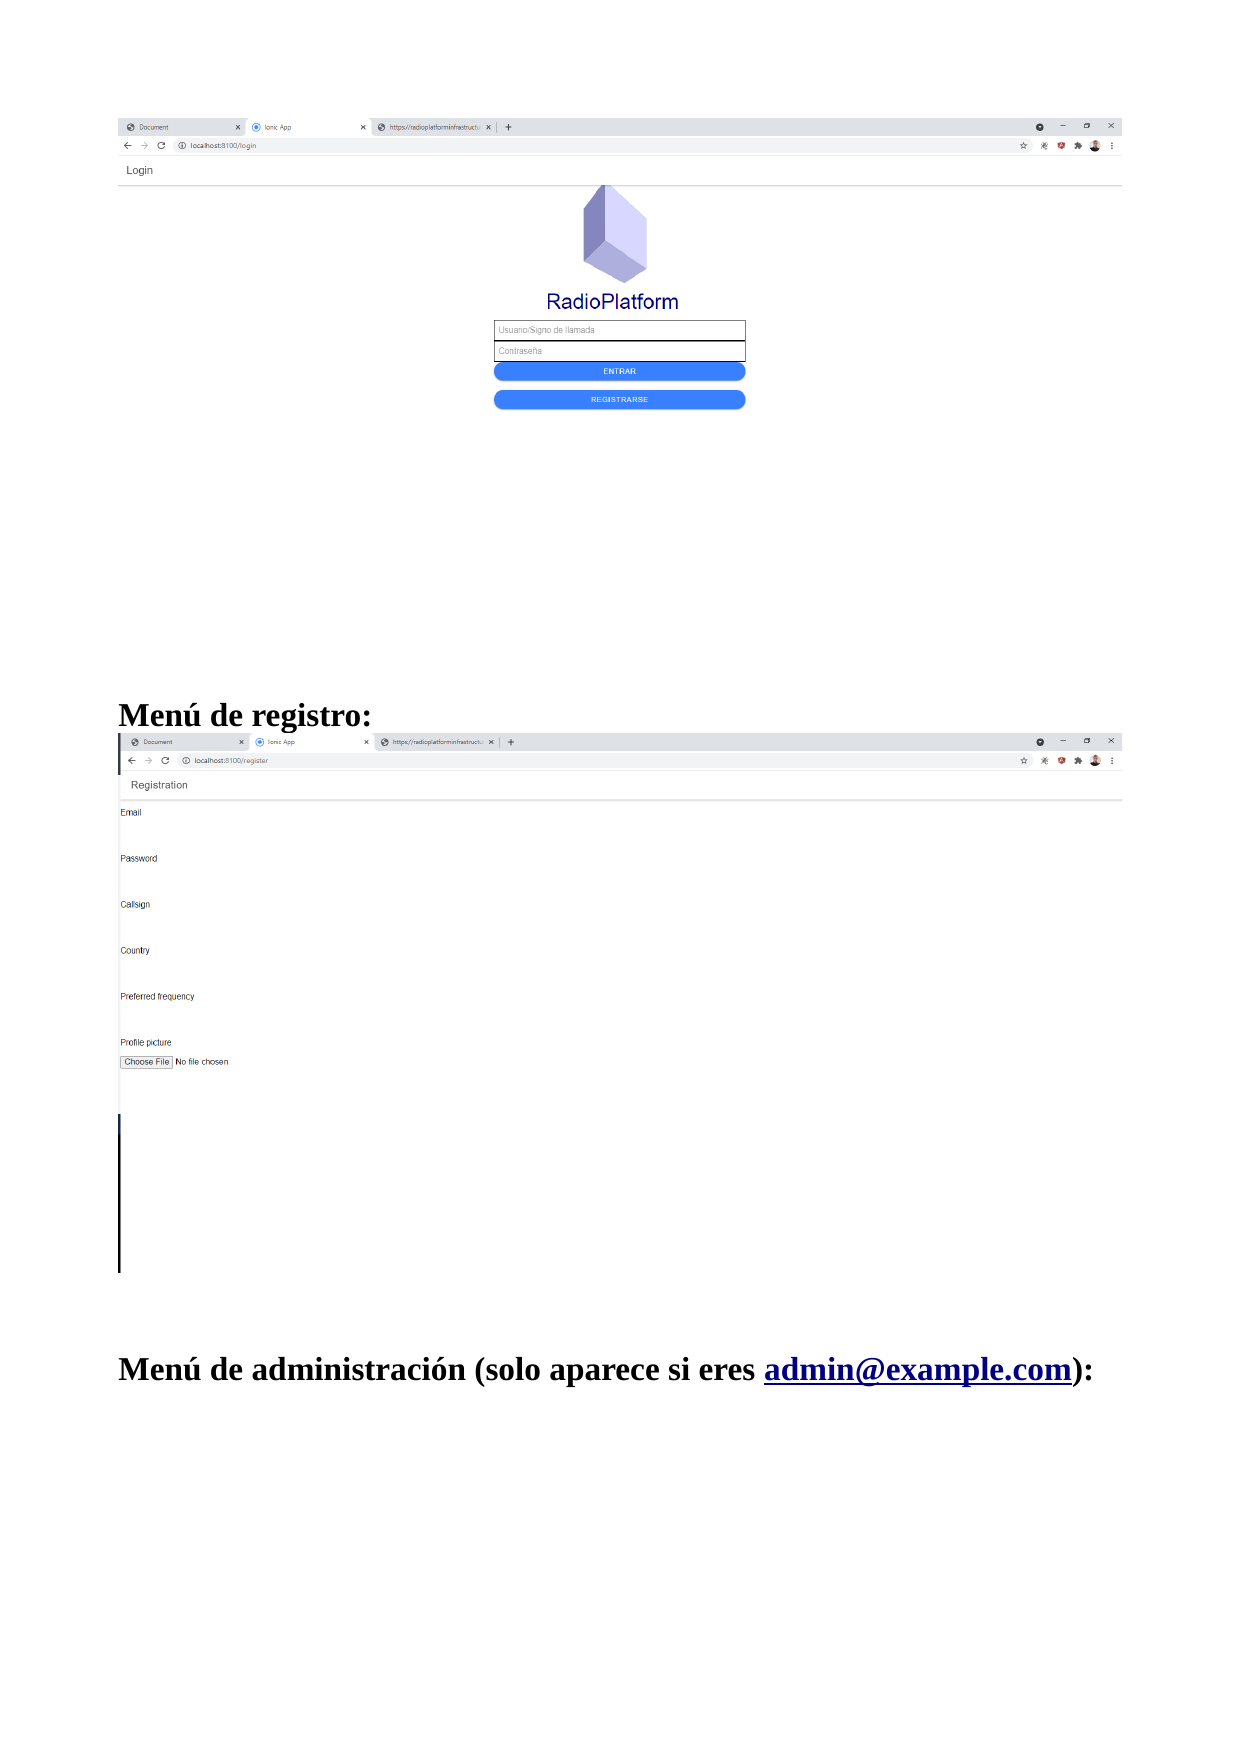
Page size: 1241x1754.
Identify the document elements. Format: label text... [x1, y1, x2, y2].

text Menú de registro: [118, 696, 1122, 733]
text Menú de administración (solo aparece si eres admin@example.com): [118, 1349, 1122, 1388]
picture [118, 118, 1123, 658]
picture [118, 733, 1123, 1273]
